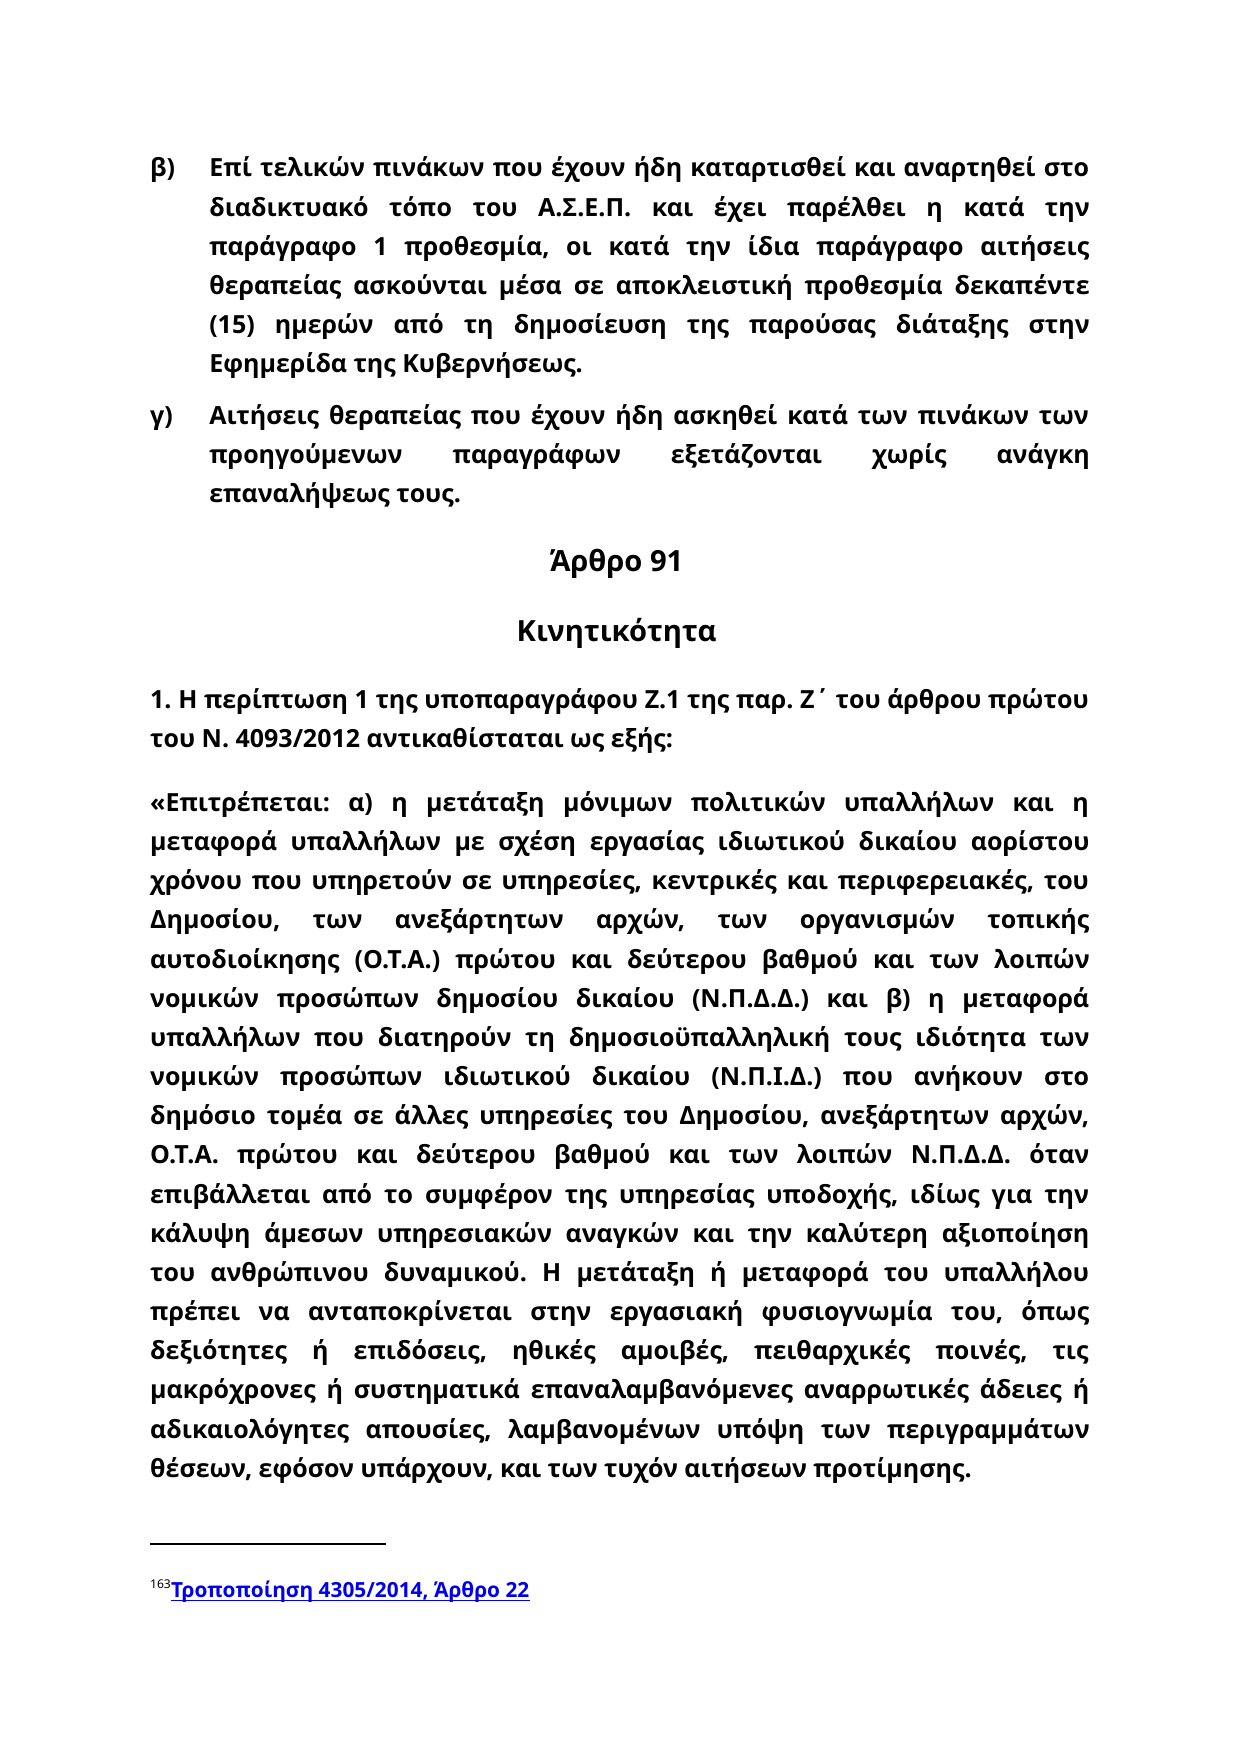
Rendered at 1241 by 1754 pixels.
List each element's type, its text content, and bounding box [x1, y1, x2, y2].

text «Επιτρέπεται: α) η μετάταξη μόνιμων πολιτικών υπαλλήλων και η μεταφορά υπαλλήλων με σχέση εργασίας ιδιωτικού δικαίου αορίστου χρόνου που υπηρετούν σε υπηρεσίες, κεντρικές και περιφερειακές, του Δημοσίου, των ανεξάρτητων αρχών, των οργανισμών τοπικής αυτοδιοίκησης (Ο.Τ.Α.) πρώτου και δεύτερου βαθμού και των λοιπών νομικών προσώπων δημοσίου δικαίου (Ν.Π.Δ.Δ.) και β) η μεταφορά υπαλλήλων που διατηρούν τη δημοσιοϋπαλληλική τους ιδιότητα των νομικών προσώπων ιδιωτικού δικαίου (Ν.Π.Ι.Δ.) που ανήκουν στο δημόσιο τομέα σε άλλες υπηρεσίες του Δημοσίου, ανεξάρτητων αρχών, Ο.Τ.Α. πρώτου και δεύτερου βαθμού και των λοιπών Ν.Π.Δ.Δ. όταν επιβάλλεται από το συμφέρον της υπηρεσίας υποδοχής, ιδίως για την κάλυψη άμεσων υπηρεσιακών αναγκών και την καλύτερη αξιοποίηση του ανθρώπινου δυναμικού. Η μετάταξη ή μεταφορά του υπαλλήλου πρέπει να ανταποκρίνεται στην εργασιακή φυσιογνωμία του, όπως δεξιότητες ή επιδόσεις, ηθικές αμοιβές, πειθαρχικές ποινές, τις μακρόχρονες ή συστηματικά επαναλαμβανόμενες αναρρωτικές άδειες ή αδικαιολόγητες απουσίες, λαμβανομένων υπόψη των περιγραμμάτων θέσεων, εφόσον υπάρχουν, και των τυχόν αιτήσεων προτίμησης. [150, 784, 1090, 1484]
subtitle Άρθρο 91 [150, 540, 1090, 580]
subtitle Κινητικότητα [150, 611, 1090, 650]
text 1. Η περίπτωση 1 της υποπαραγράφου Ζ.1 της παρ. Ζ΄ του άρθρου πρώτου του Ν. 4093/2012 αντικαθίσταται ως εξής: [150, 681, 1090, 754]
list β) Επί τελικών πινάκων που έχουν ήδη καταρτισθεί και αναρτηθεί στο διαδικτυακό τόπο του Α.Σ.Ε.Π. και έχει παρέλθει η κατά την παράγραφο 1 προθεσμία, οι κατά την ίδια παράγραφο αιτήσεις θεραπείας ασκούνται μέσα σε αποκλειστική προθεσμία δεκαπέντε (15) ημερών από τη δημοσίευση της παρούσας διάταξης στην Εφημερίδα της Κυβερνήσεως. [150, 150, 1090, 380]
text Τροποποίηση 4305/2014, Άρθρο 22 [150, 1576, 1090, 1604]
list γ) Αιτήσεις θεραπείας που έχουν ήδη ασκηθεί κατά των πινάκων των προηγούμενων παραγράφων εξετάζονται χωρίς ανάγκη επαναλήψεως τους. [150, 397, 1090, 510]
